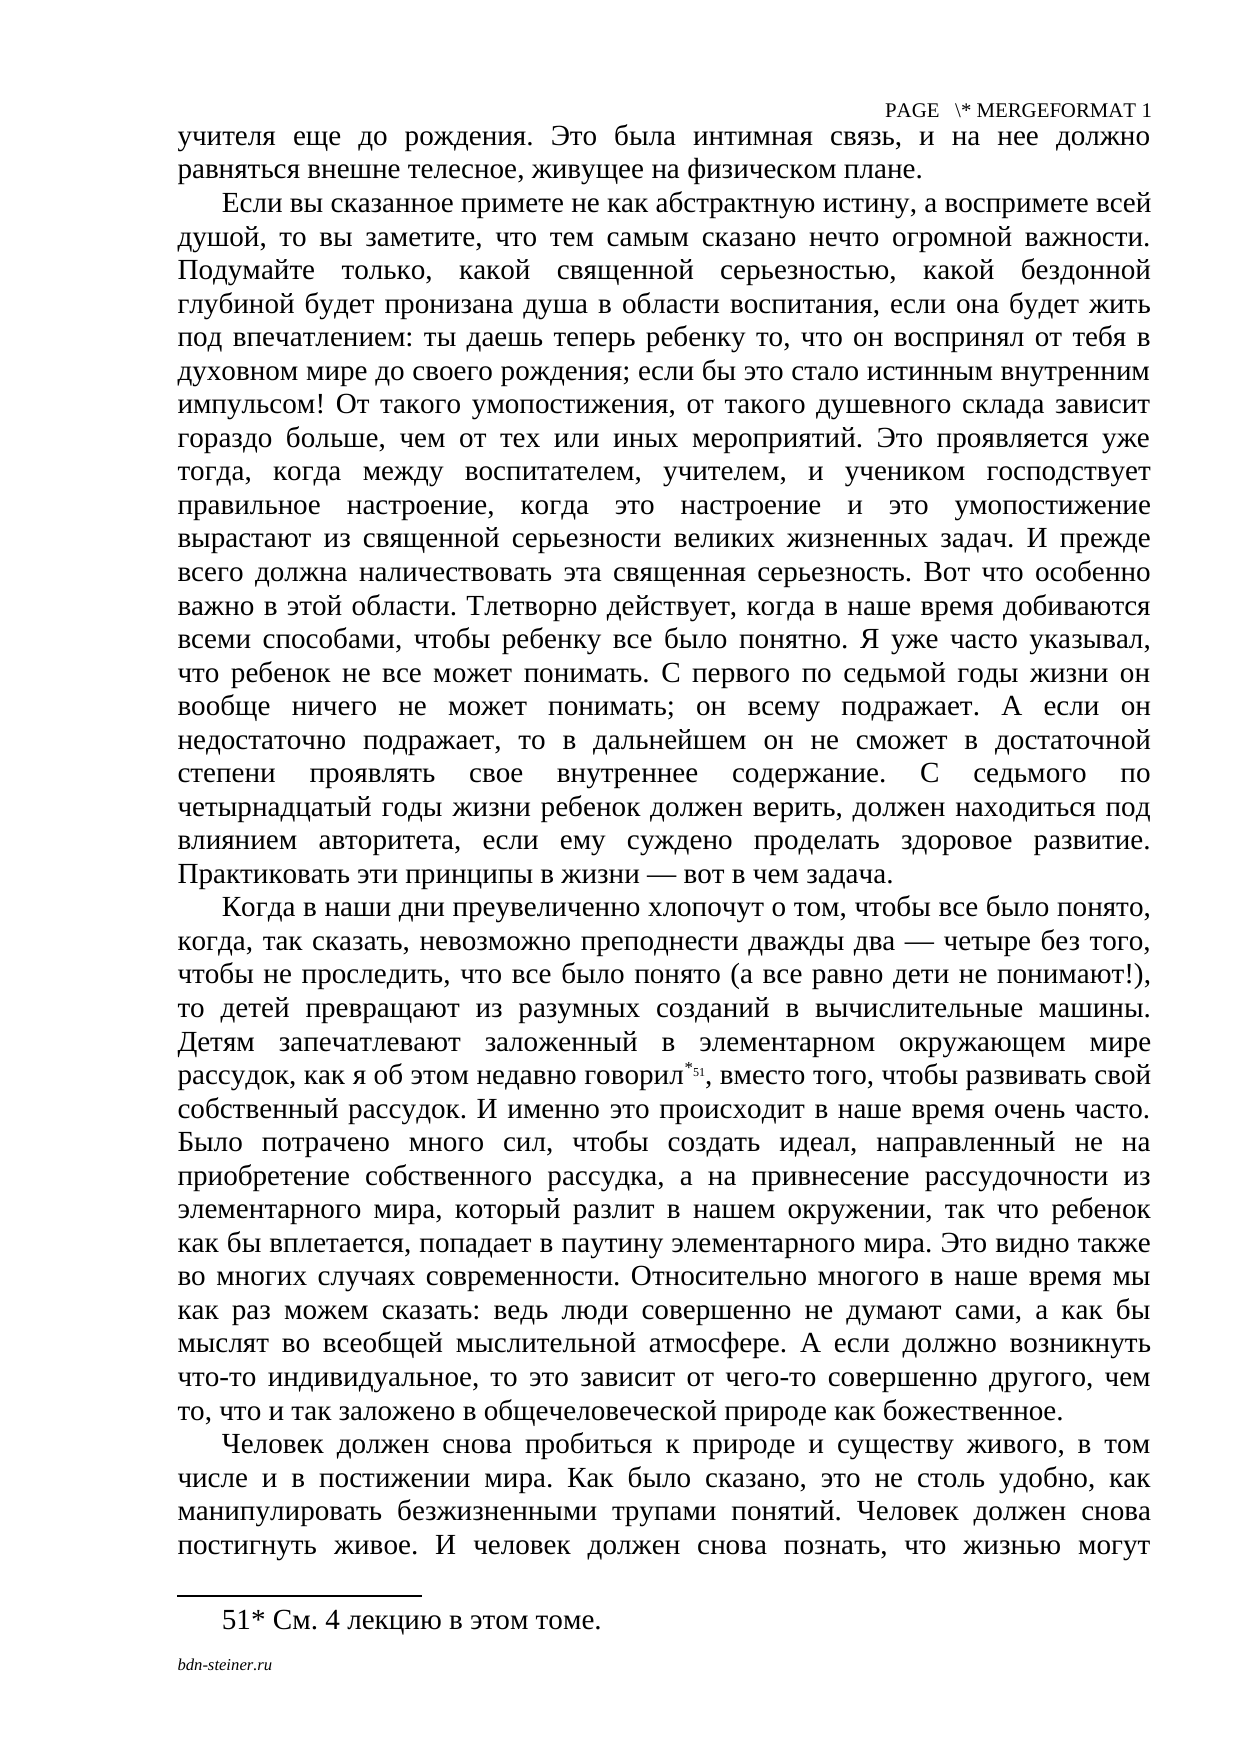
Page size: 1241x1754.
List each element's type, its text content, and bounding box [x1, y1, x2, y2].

text * См. 4 лекцию в этом томе. [177, 1602, 1152, 1636]
text Когда в наши дни преувеличенно хлопочут о том, чтобы все было понято, когда, так сказать, невозможно преподнести дважды два — четыре без того, чтобы не проследить, что все было понято (а все равно дети не понимают!), то детей превращают из разумных созданий в вычислительные машины. Детям запечатлевают заложенный в элементарном окружающем мире рассудок, как я об этом недавно говорил*, вместо того, чтобы развивать свой собственный рассудок. И именно это происходит в наше время очень часто. Было потрачено много сил, чтобы создать идеал, направленный не на приобретение собственного рассудка, а на привнесение рассудочности из элементарного мира, который разлит в нашем окружении, так что ребенок как бы вплетается, попадает в паутину элементарного мира. Это видно также во многих случаях современности. Относительно многого в наше время мы как раз можем сказать: ведь люди совершенно не думают сами, а как бы мыслят во всеобщей мыслительной атмосфере. А если должно возникнуть что-то индивидуальное, то это зависит от чего-то совершенно другого, чем то, что и так заложено в общечеловеческой природе как божественное. [177, 889, 1152, 1426]
text учителя еще до рождения. Это была интимная связь, и на нее должно равняться внешне телесное, живущее на физическом плане. [177, 118, 1152, 185]
text Человек должен снова пробиться к природе и существу живого, в том числе и в постижении мира. Как было сказано, это не столь удобно, как манипулировать безжизненными трупами понятий. Человек должен снова постигнуть живое. И человек должен снова познать, что жизнью могут [177, 1426, 1152, 1560]
text Если вы сказанное примете не как абстрактную истину, а воспримете всей душой, то вы заметите, что тем самым сказано нечто огромной важности. Подумайте только, какой священной серьезностью, какой бездонной глубиной будет пронизана душа в области воспитания, если она будет жить под впечатлением: ты даешь теперь ребенку то, что он воспринял от тебя в духовном мире до своего рождения; если бы это стало истинным внутренним импульсом! От такого умопостижения, от такого душевного склада зависит гораздо больше, чем от тех или иных мероприятий. Это проявляется уже тогда, когда между воспитателем, учителем, и учеником господствует правильное настроение, когда это настроение и это умопостижение вырастают из священной серьезности великих жизненных задач. И прежде всего должна наличествовать эта священная серьезность. Вот что особенно важно в этой области. Тлетворно действует, когда в наше время добиваются всеми способами, чтобы ребенку все было понятно. Я уже часто указывал, что ребенок не все может понимать. С первого по седьмой годы жизни он вообще ничего не может понимать; он всему подражает. А если он недостаточно подражает, то в дальнейшем он не сможет в достаточной степени проявлять свое внутреннее содержание. С седьмого по четырнадцатый годы жизни ребенок должен верить, должен находиться под влиянием авторитета, если ему суждено проделать здоровое развитие. Практиковать эти принципы в жизни — вот в чем задача. [177, 185, 1152, 889]
